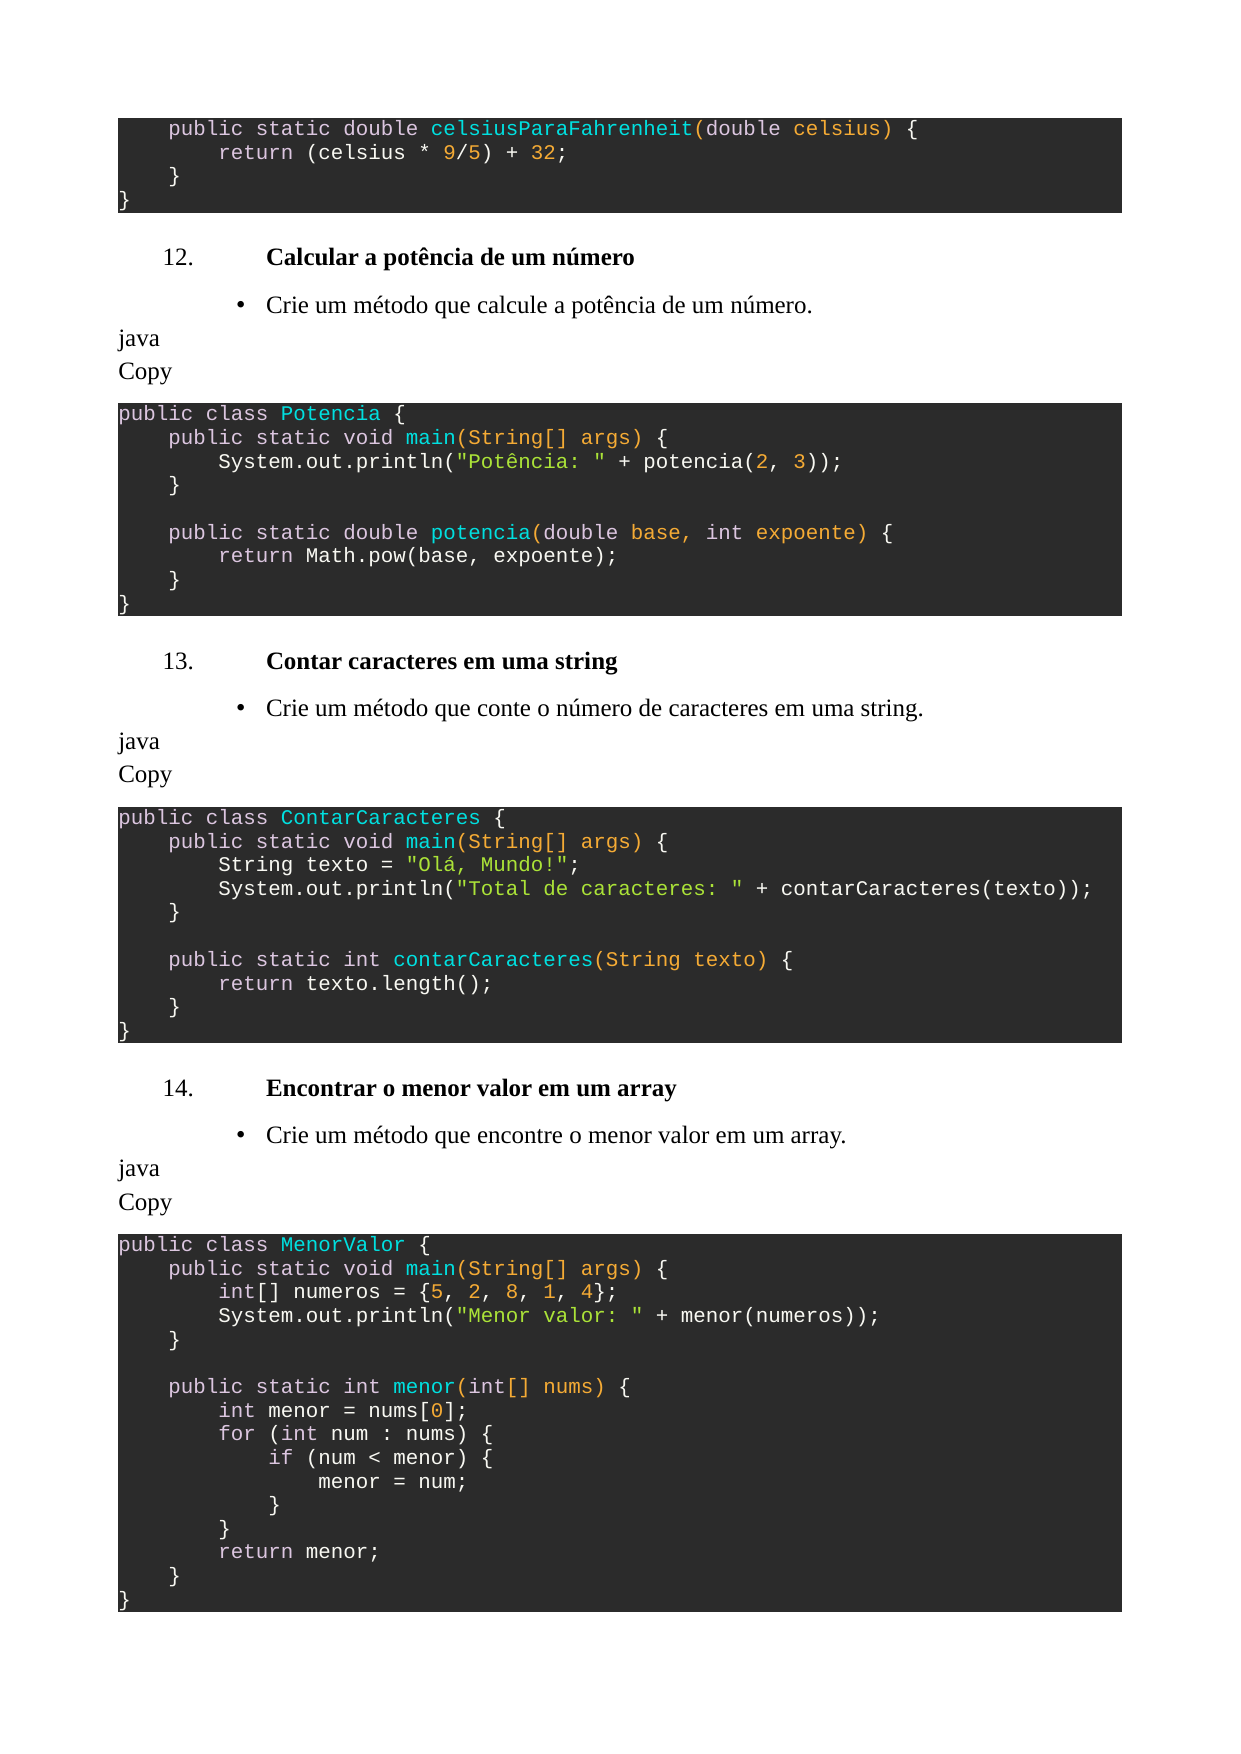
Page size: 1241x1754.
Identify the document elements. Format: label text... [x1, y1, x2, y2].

text return (celsius * 9/5) + 32; [118, 142, 1122, 165]
text } [118, 189, 1122, 213]
text public static void main(String[] args) { [118, 831, 1122, 854]
text } [118, 1494, 1122, 1518]
text } [118, 1589, 1122, 1612]
text java [118, 1153, 1122, 1182]
list Crie um método que calcule a potência de um número. [236, 290, 1122, 318]
text return menor; [118, 1542, 1122, 1565]
list Contar caracteres em uma string [162, 646, 1122, 674]
text Copy [118, 1187, 1122, 1215]
text } [118, 474, 1122, 498]
text } [118, 165, 1122, 189]
text public class MenorValor { [118, 1234, 1122, 1258]
list Encontrar o menor valor em um array [162, 1073, 1122, 1102]
text public static double celsiusParaFahrenheit(double celsius) { [118, 118, 1122, 142]
text } [118, 569, 1122, 593]
text } [118, 1518, 1122, 1542]
text menor = num; [118, 1471, 1122, 1494]
text } [118, 593, 1122, 616]
text System.out.println("Menor valor: " + menor(numeros)); [118, 1305, 1122, 1329]
text } [118, 902, 1122, 925]
text for (int num : nums) { [118, 1423, 1122, 1447]
text int menor = nums[0]; [118, 1400, 1122, 1423]
list Calcular a potência de um número [162, 242, 1122, 271]
text public static void main(String[] args) { [118, 427, 1122, 451]
text Copy [118, 759, 1122, 788]
list Crie um método que conte o número de caracteres em uma string. [236, 693, 1122, 722]
text if (num < menor) { [118, 1447, 1122, 1471]
text public class Potencia { [118, 403, 1122, 427]
text return Math.pow(base, expoente); [118, 545, 1122, 569]
text String texto = "Olá, Mundo!"; [118, 854, 1122, 878]
text java [118, 323, 1122, 352]
text } [118, 1329, 1122, 1352]
text public static int contarCaracteres(String texto) { [118, 949, 1122, 972]
text public static int menor(int[] nums) { [118, 1376, 1122, 1400]
text System.out.println("Total de caracteres: " + contarCaracteres(texto)); [118, 878, 1122, 902]
text public static void main(String[] args) { [118, 1258, 1122, 1281]
text System.out.println("Potência: " + potencia(2, 3)); [118, 451, 1122, 474]
text } [118, 996, 1122, 1020]
text public class ContarCaracteres { [118, 807, 1122, 831]
text int[] numeros = {5, 2, 8, 1, 4}; [118, 1281, 1122, 1305]
text return texto.length(); [118, 972, 1122, 996]
text public static double potencia(double base, int expoente) { [118, 522, 1122, 545]
text Copy [118, 356, 1122, 384]
list Crie um método que encontre o menor valor em um array. [236, 1121, 1122, 1149]
text } [118, 1565, 1122, 1589]
text } [118, 1020, 1122, 1043]
text java [118, 726, 1122, 755]
